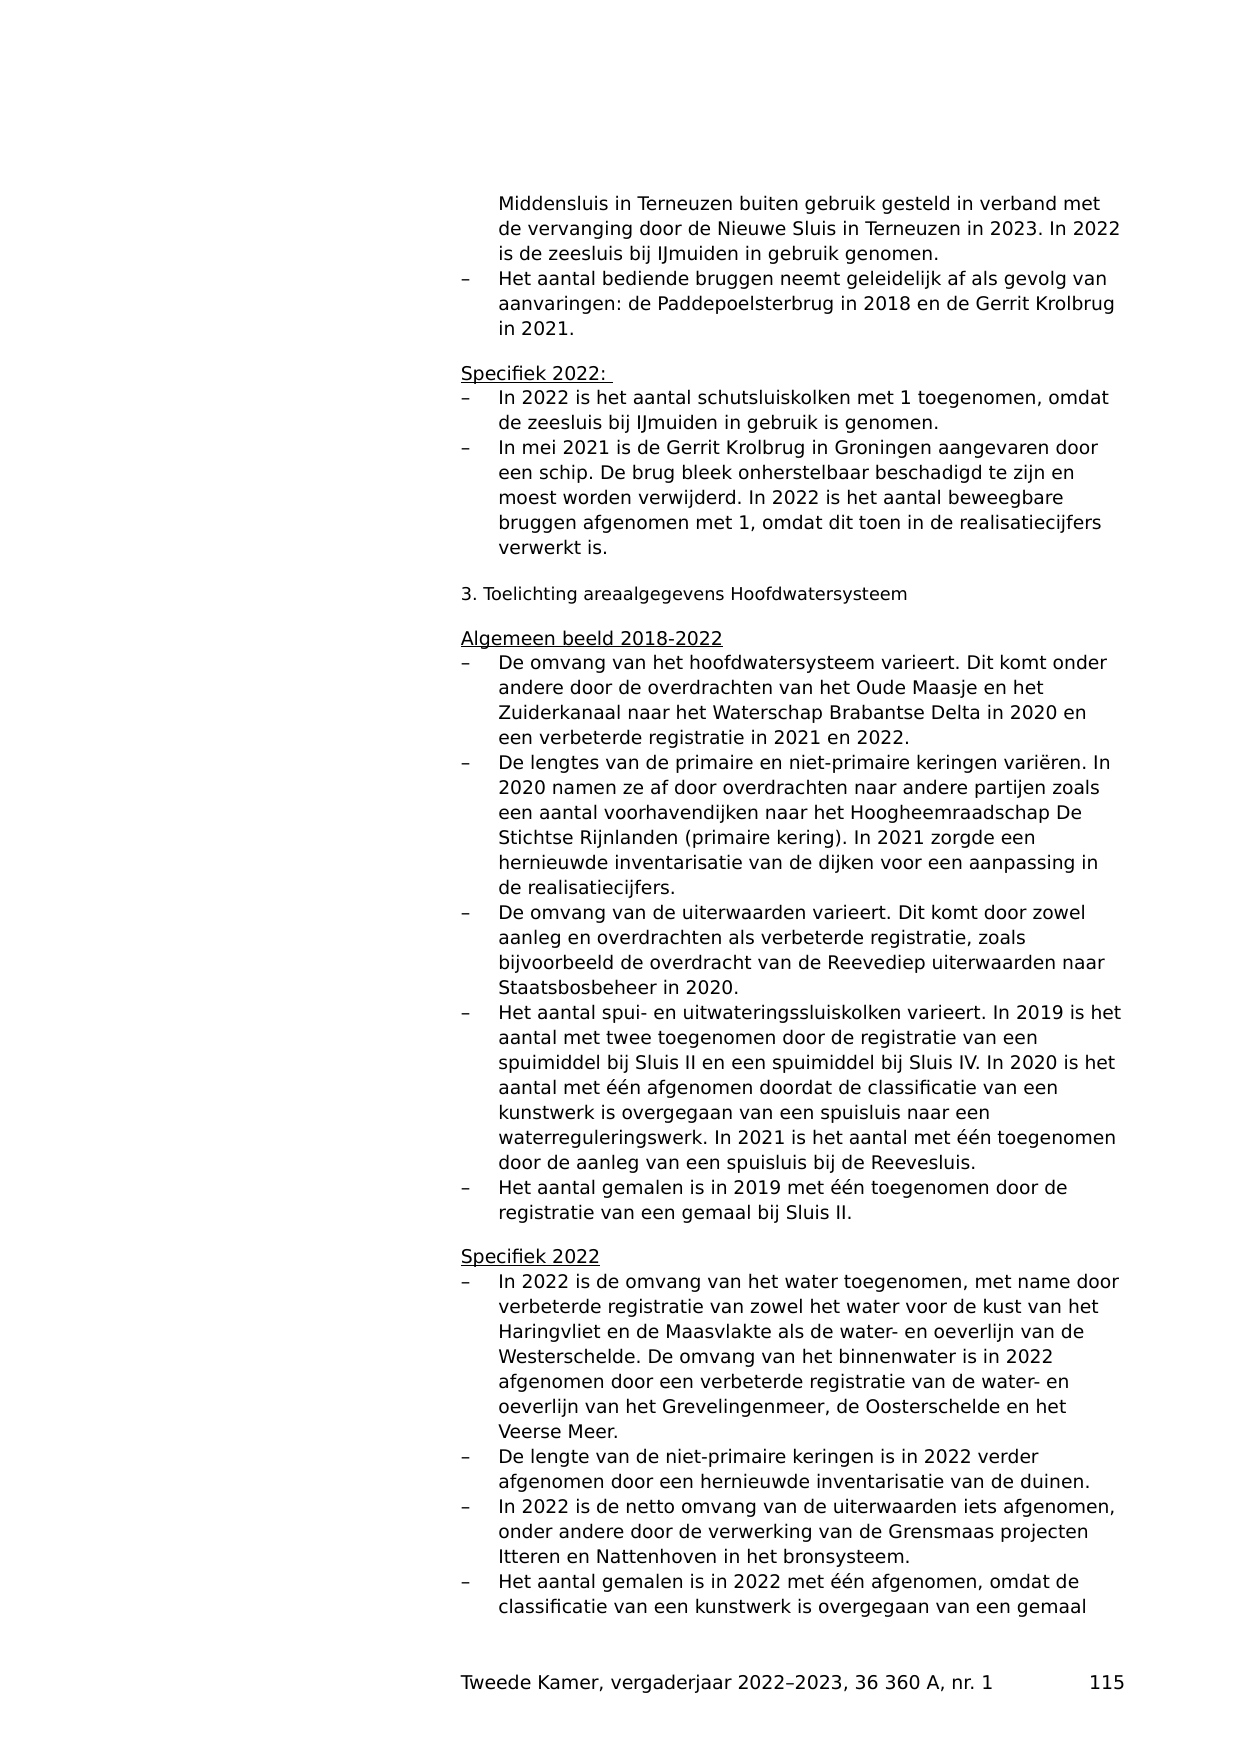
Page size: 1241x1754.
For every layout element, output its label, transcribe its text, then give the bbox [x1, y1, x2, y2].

list De omvang van de uiterwaarden varieert. Dit komt door zowel aanleg en overdrachten als verbeterde registratie, zoals bijvoorbeeld de overdracht van de Reevediep uiterwaarden naar Staatsbosbeheer in 2020. [461, 899, 1125, 999]
list De lengte van de niet-primaire keringen is in 2022 verder afgenomen door een hernieuwde inventarisatie van de duinen. [461, 1443, 1125, 1493]
text Algemeen beeld 2018-2022 [461, 627, 1125, 649]
list In 2022 is de netto omvang van de uiterwaarden iets afgenomen, onder andere door de verwerking van de Grensmaas projecten Itteren en Nattenhoven in het bronsysteem. [461, 1493, 1125, 1568]
list In 2022 is het aantal schutsluiskolken met 1 toegenomen, omdat de zeesluis bij IJmuiden in gebruik is genomen. [461, 385, 1125, 435]
text 3. Toelichting areaalgegevens Hoofdwatersysteem [461, 582, 1125, 604]
list Het aantal gemalen is in 2019 met één toegenomen door de registratie van een gemaal bij Sluis II. [461, 1174, 1125, 1224]
list In mei 2021 is de Gerrit Krolbrug in Groningen aangevaren door een schip. De brug bleek onherstelbaar beschadigd te zijn en moest worden verwijderd. In 2022 is het aantal beweegbare bruggen afgenomen met 1, omdat dit toen in de realisatiecijfers verwerkt is. [461, 435, 1125, 560]
list De lengtes van de primaire en niet-primaire keringen variëren. In 2020 namen ze af door overdrachten naar andere partijen zoals een aantal voorhavendijken naar het Hoogheemraadschap De Stichtse Rijnlanden (primaire kering). In 2021 zorgde een hernieuwde inventarisatie van de dijken voor een aanpassing in de realisatiecijfers. [461, 749, 1125, 899]
list Middensluis in Terneuzen buiten gebruik gesteld in verband met de vervanging door de Nieuwe Sluis in Terneuzen in 2023. In 2022 is de zeesluis bij IJmuiden in gebruik genomen. [461, 191, 1125, 266]
list Het aantal bediende bruggen neemt geleidelijk af als gevolg van aanvaringen: de Paddepoelsterbrug in 2018 en de Gerrit Krolbrug in 2021. [461, 266, 1125, 341]
text Specifiek 2022 [461, 1246, 1125, 1268]
list Het aantal gemalen is in 2022 met één afgenomen, omdat de classificatie van een kunstwerk is overgegaan van een gemaal [461, 1568, 1125, 1618]
list Het aantal spui- en uitwateringssluiskolken varieert. In 2019 is het aantal met twee toegenomen door de registratie van een spuimiddel bij Sluis II en een spuimiddel bij Sluis IV. In 2020 is het aantal met één afgenomen doordat de classificatie van een kunstwerk is overgegaan van een spuisluis naar een waterreguleringswerk. In 2021 is het aantal met één toegenomen door de aanleg van een spuisluis bij de Reevesluis. [461, 999, 1125, 1174]
list De omvang van het hoofdwatersysteem varieert. Dit komt onder andere door de overdrachten van het Oude Maasje en het Zuiderkanaal naar het Waterschap Brabantse Delta in 2020 en een verbeterde registratie in 2021 en 2022. [461, 649, 1125, 749]
list In 2022 is de omvang van het water toegenomen, met name door verbeterde registratie van zowel het water voor de kust van het Haringvliet en de Maasvlakte als de water- en oeverlijn van de Westerschelde. De omvang van het binnenwater is in 2022 afgenomen door een verbeterde registratie van de water- en oeverlijn van het Grevelingenmeer, de Oosterschelde en het Veerse Meer. [461, 1268, 1125, 1443]
text Specifiek 2022: [461, 363, 1125, 385]
